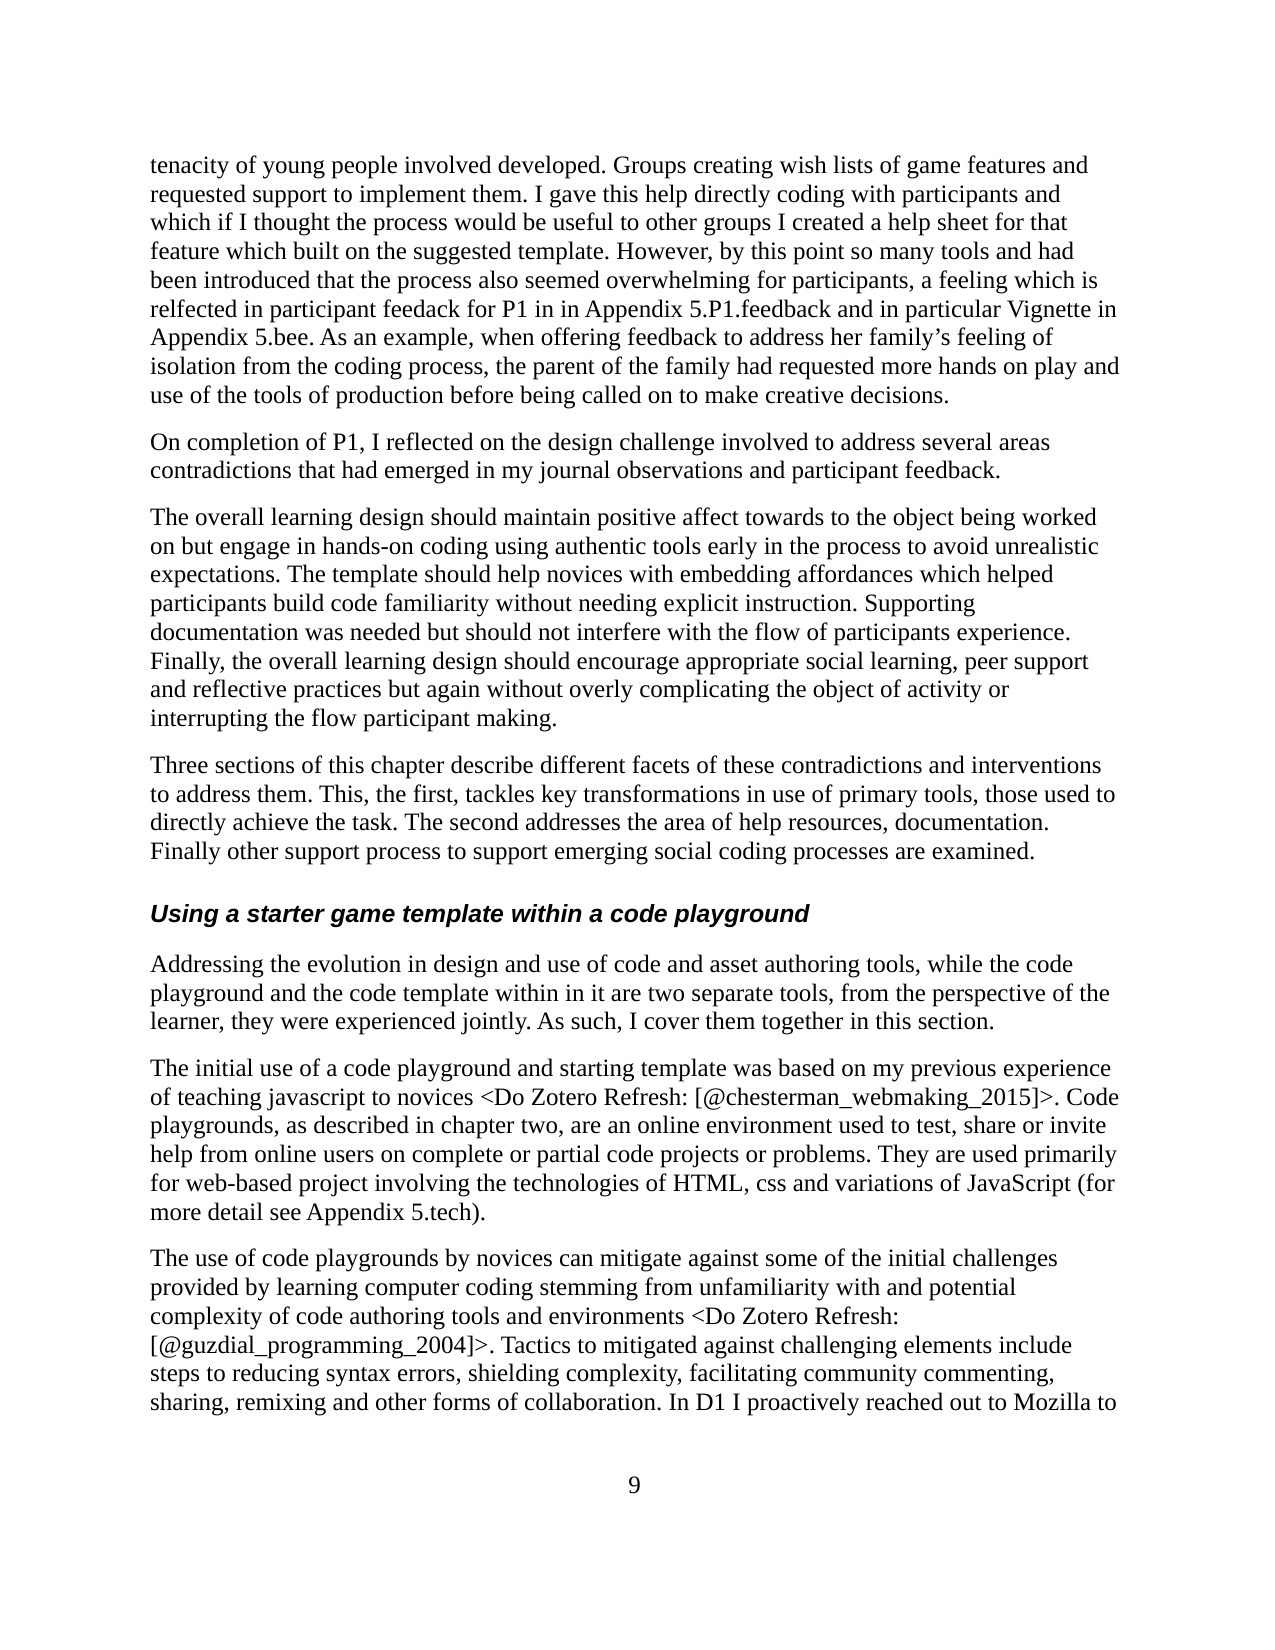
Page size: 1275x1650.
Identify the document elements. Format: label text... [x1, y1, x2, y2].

text The use of code playgrounds by novices can mitigate against some of the initial challenges provided by learning computer coding stemming from unfamiliarity with and potential complexity of code authoring tools and environments <Do Zotero Refresh: [@guzdial_programming_2004]>. Tactics to mitigated against challenging elements include steps to reducing syntax errors, shielding complexity, facilitating community commenting, sharing, remixing and other forms of collaboration. In D1 I proactively reached out to Mozilla to [150, 1243, 1125, 1416]
text The initial use of a code playground and starting template was based on my previous experience of teaching javascript to novices <Do Zotero Refresh: [@chesterman_webmaking_2015]>. Code playgrounds, as described in chapter two, are an online environment used to test, share or invite help from online users on complete or partial code projects or problems. They are used primarily for web-based project involving the technologies of HTML, css and variations of JavaScript (for more detail see Appendix 5.tech). [150, 1053, 1125, 1226]
text On completion of P1, I reflected on the design challenge involved to address several areas contradictions that had emerged in my journal observations and participant feedback. [150, 427, 1125, 484]
subtitle Using a starter game template within a code playground [150, 899, 1125, 927]
text The overall learning design should maintain positive affect towards to the object being worked on but engage in hands-on coding using authentic tools early in the process to avoid unrealistic expectations. The template should help novices with embedding affordances which helped participants build code familiarity without needing explicit instruction. Supporting documentation was needed but should not interfere with the flow of participants experience. Finally, the overall learning design should encourage appropriate social learning, peer support and reflective practices but again without overly complicating the object of activity or interrupting the flow participant making. [150, 502, 1125, 732]
text Three sections of this chapter describe different facets of these contradictions and interventions to address them. This, the first, tackles key transformations in use of primary tools, those used to directly achieve the task. The second addresses the area of help resources, documentation. Finally other support process to support emerging social coding processes are examined. [150, 750, 1125, 865]
text Addressing the evolution in design and use of code and asset authoring tools, while the code playground and the code template within in it are two separate tools, from the perspective of the learner, they were experienced jointly. As such, I cover them together in this section. [150, 949, 1125, 1035]
text tenacity of young people involved developed. Groups creating wish lists of game features and requested support to implement them. I gave this help directly coding with participants and which if I thought the process would be useful to other groups I created a help sheet for that feature which built on the suggested template. However, by this point so many tools and had been introduced that the process also seemed overwhelming for participants, a feeling which is relfected in participant feedack for P1 in in Appendix 5.P1.feedback and in particular Vignette in Appendix 5.bee. As an example, when offering feedback to address her family’s feeling of isolation from the coding process, the parent of the family had requested more hands on play and use of the tools of production before being called on to make creative decisions. [150, 150, 1125, 409]
